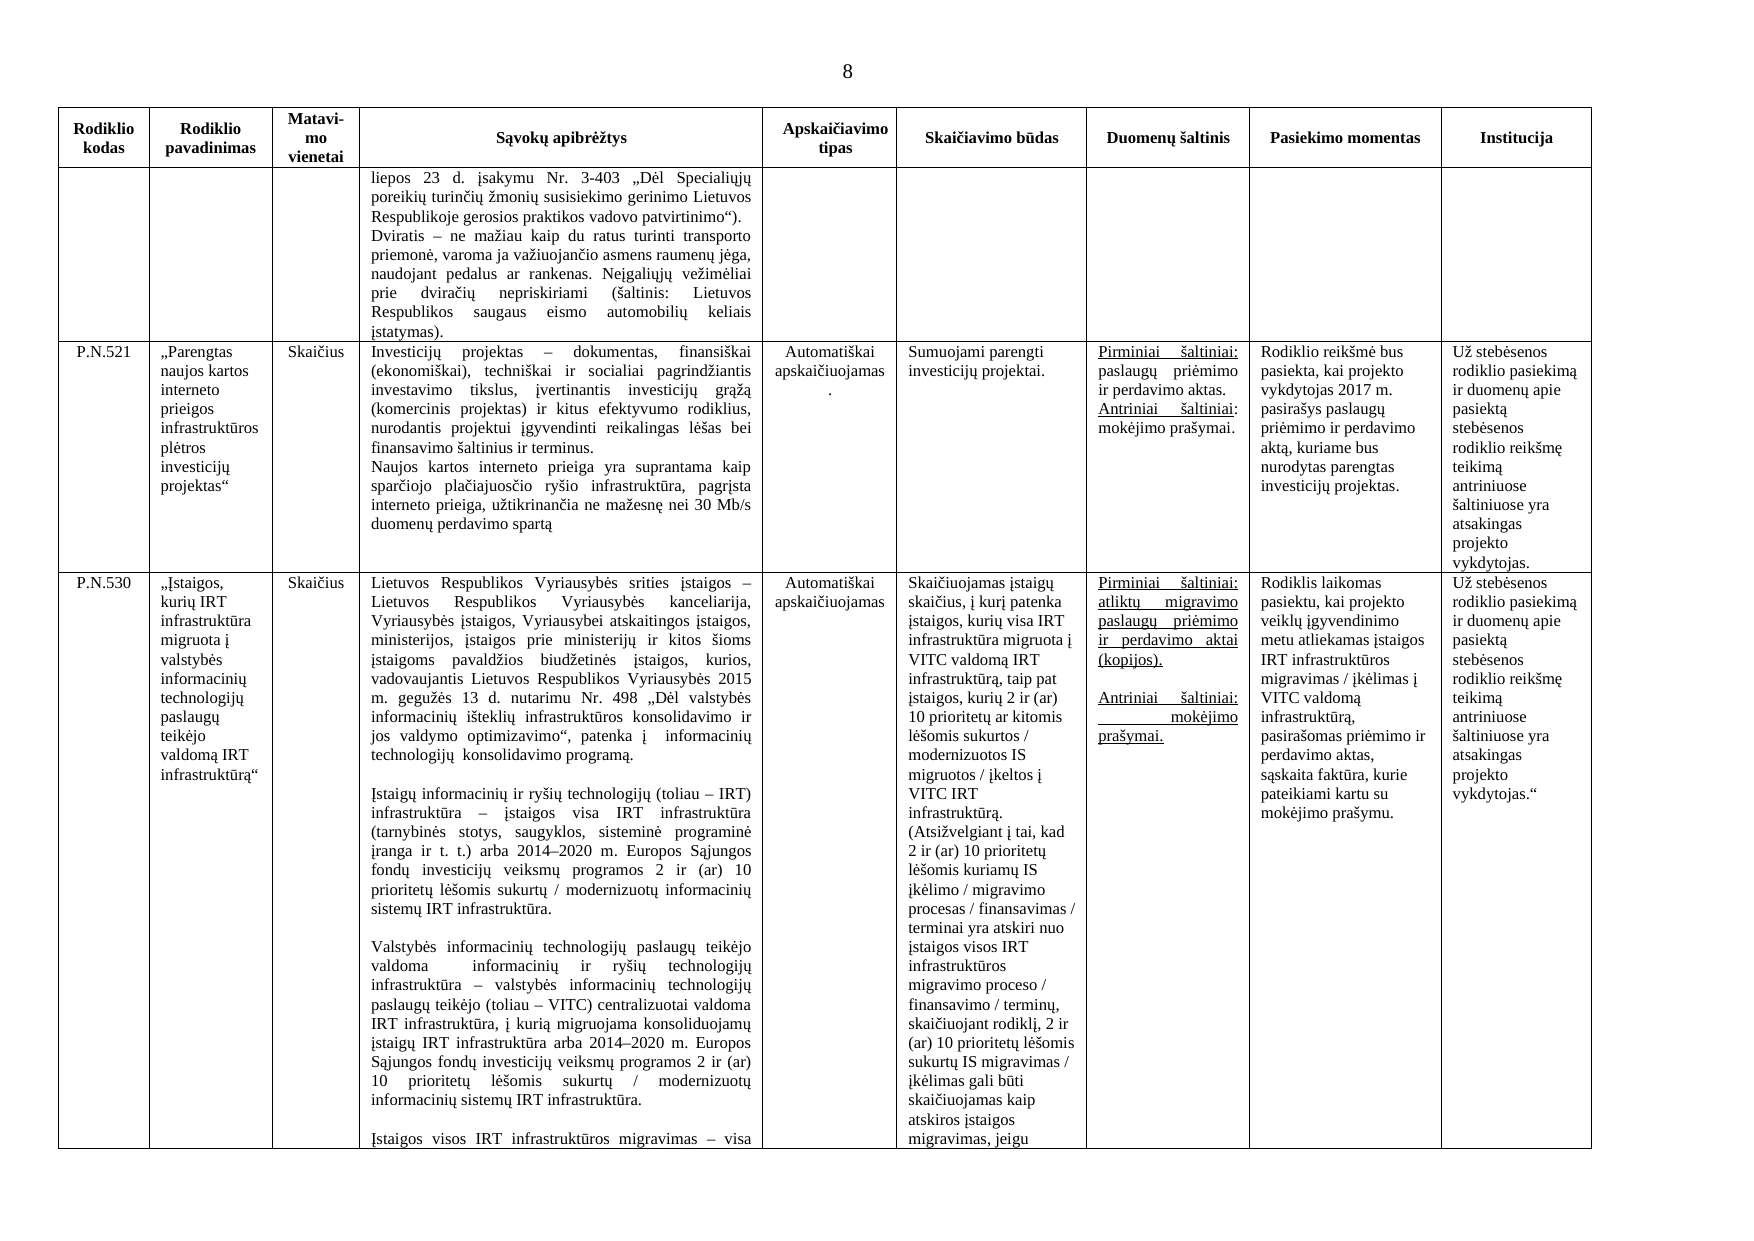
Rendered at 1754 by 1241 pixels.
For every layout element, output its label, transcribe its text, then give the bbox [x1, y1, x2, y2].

table_cell [1250, 168, 1441, 341]
table_cell Pirminiai šaltiniai: atliktų migravimo paslaugų priėmimo ir perdavimo aktai (kopijos). Antriniai šaltiniai: mokėjimo prašymai. [1087, 573, 1249, 1148]
table_cell [273, 168, 359, 341]
table_cell Skaičius [273, 573, 359, 1148]
table_header Rodiklio pavadinimas [150, 108, 272, 167]
table_cell Investicijų projektas – dokumentas, finansiškai (ekonomiškai), techniškai ir socialiai pagrindžiantis investavimo tikslus, įvertinantis investicijų grąžą (komercinis projektas) ir kitus efektyvumo rodiklius, nurodantis projektui įgyvendinti reikalingas lėšas bei finansavimo šaltinius ir terminus. Naujos kartos interneto prieiga yra suprantama kaip sparčiojo plačiajuosčio ryšio infrastruktūra, pagrįsta interneto prieiga, užtikrinančia ne mažesnę nei 30 Mb/s duomenų perdavimo spartą [360, 342, 762, 572]
table_header Pasiekimo momentas [1250, 108, 1441, 167]
table_cell Automatiškai apskaičiuojamas. [763, 342, 896, 572]
table_cell P.N.521 [59, 342, 149, 572]
table_header Matavi-mo vienetai [273, 108, 359, 167]
table_cell Už stebėsenos rodiklio pasiekimą ir duomenų apie pasiektą stebėsenos rodiklio reikšmę teikimą antriniuose šaltiniuose yra atsakingas projekto vykdytojas. [1442, 342, 1591, 572]
table_cell Skaičiuojamas įstaigų skaičius, į kurį patenka įstaigos, kurių visa IRT infrastruktūra migruota į VITC valdomą IRT infrastruktūrą, taip pat įstaigos, kurių 2 ir (ar) 10 prioritetų ar kitomis lėšomis sukurtos / modernizuotos IS migruotos / įkeltos į VITC IRT infrastruktūrą. (Atsižvelgiant į tai, kad 2 ir (ar) 10 prioritetų lėšomis kuriamų IS įkėlimo / migravimo procesas / finansavimas / terminai yra atskiri nuo įstaigos visos IRT infrastruktūros migravimo proceso / finansavimo / terminų, skaičiuojant rodiklį, 2 ir (ar) 10 prioritetų lėšomis sukurtų IS migravimas / įkėlimas gali būti skaičiuojamas kaip atskiros įstaigos migravimas, jeigu [897, 573, 1086, 1148]
table_cell Rodiklio reikšmė bus pasiekta, kai projekto vykdytojas 2017 m. pasirašys paslaugų priėmimo ir perdavimo aktą, kuriame bus nurodytas parengtas investicijų projektas. [1250, 342, 1441, 572]
table_cell Pirminiai šaltiniai: paslaugų priėmimo ir perdavimo aktas. Antriniai šaltiniai: mokėjimo prašymai. [1087, 342, 1249, 572]
table_cell Už stebėsenos rodiklio pasiekimą ir duomenų apie pasiektą stebėsenos rodiklio reikšmę teikimą antriniuose šaltiniuose yra atsakingas projekto vykdytojas.“ [1442, 573, 1591, 1148]
table_header Duomenų šaltinis [1087, 108, 1249, 167]
table_header Rodiklio kodas [59, 108, 149, 167]
table_cell liepos 23 d. įsakymu Nr. 3-403 „Dėl Specialiųjų poreikių turinčių žmonių susisiekimo gerinimo Lietuvos Respublikoje gerosios praktikos vadovo patvirtinimo“). Dviratis – ne mažiau kaip du ratus turinti transporto priemonė, varoma ja važiuojančio asmens raumenų jėga, naudojant pedalus ar rankenas. Neįgaliųjų vežimėliai prie dviračių nepriskiriami (šaltinis: Lietuvos Respublikos saugaus eismo automobilių keliais įstatymas). [360, 168, 762, 341]
table_cell Lietuvos Respublikos Vyriausybės srities įstaigos – Lietuvos Respublikos Vyriausybės kanceliarija, Vyriausybės įstaigos, Vyriausybei atskaitingos įstaigos, ministerijos, įstaigos prie ministerijų ir kitos šioms įstaigoms pavaldžios biudžetinės įstaigos, kurios, vadovaujantis Lietuvos Respublikos Vyriausybės 2015 m. gegužės 13 d. nutarimu Nr. 498 „Dėl valstybės informacinių išteklių infrastruktūros konsolidavimo ir jos valdymo optimizavimo“, patenka į informacinių technologijų konsolidavimo programą. Įstaigų informacinių ir ryšių technologijų (toliau – IRT) infrastruktūra – įstaigos visa IRT infrastruktūra (tarnybinės stotys, saugyklos, sisteminė programinė įranga ir t. t.) arba 2014–2020 m. Europos Sąjungos fondų investicijų veiksmų programos 2 ir (ar) 10 prioritetų lėšomis sukurtų / modernizuotų informacinių sistemų IRT infrastruktūra. Valstybės informacinių technologijų paslaugų teikėjo valdoma informacinių ir ryšių technologijų infrastruktūra – valstybės informacinių technologijų paslaugų teikėjo (toliau – VITC) centralizuotai valdoma IRT infrastruktūra, į kurią migruojama konsoliduojamų įstaigų IRT infrastruktūra arba 2014–2020 m. Europos Sąjungos fondų investicijų veiksmų programos 2 ir (ar) 10 prioritetų lėšomis sukurtų / modernizuotų informacinių sistemų IRT infrastruktūra. Įstaigos visos IRT infrastruktūros migravimas – visa [360, 573, 762, 1148]
table_cell [897, 168, 1086, 341]
table_cell Rodiklis laikomas pasiektu, kai projekto veiklų įgyvendinimo metu atliekamas įstaigos IRT infrastruktūros migravimas / įkėlimas į VITC valdomą infrastruktūrą, pasirašomas priėmimo ir perdavimo aktas, sąskaita faktūra, kurie pateikiami kartu su mokėjimo prašymu. [1250, 573, 1441, 1148]
table_header Sąvokų apibrėžtys [360, 108, 762, 167]
table_cell „Įstaigos, kurių IRT infrastruktūra migruota į valstybės informacinių technologijų paslaugų teikėjo valdomą IRT infrastruktūrą“ [150, 573, 272, 1148]
table_cell P.N.530 [59, 573, 149, 1148]
table_cell Automatiškai apskaičiuojamas [763, 573, 896, 1148]
table_header Skaičiavimo būdas [897, 108, 1086, 167]
table_cell [1087, 168, 1249, 341]
table_header Apskaičiavimo tipas [763, 108, 896, 167]
table_cell „Parengtas naujos kartos interneto prieigos infrastruktūros plėtros investicijų projektas“ [150, 342, 272, 572]
table_header Institucija [1442, 108, 1591, 167]
table_cell [763, 168, 896, 341]
table_cell Skaičius [273, 342, 359, 572]
table_cell Sumuojami parengti investicijų projektai. [897, 342, 1086, 572]
table_cell [1442, 168, 1591, 341]
table_cell [59, 168, 149, 341]
table_cell [150, 168, 272, 341]
